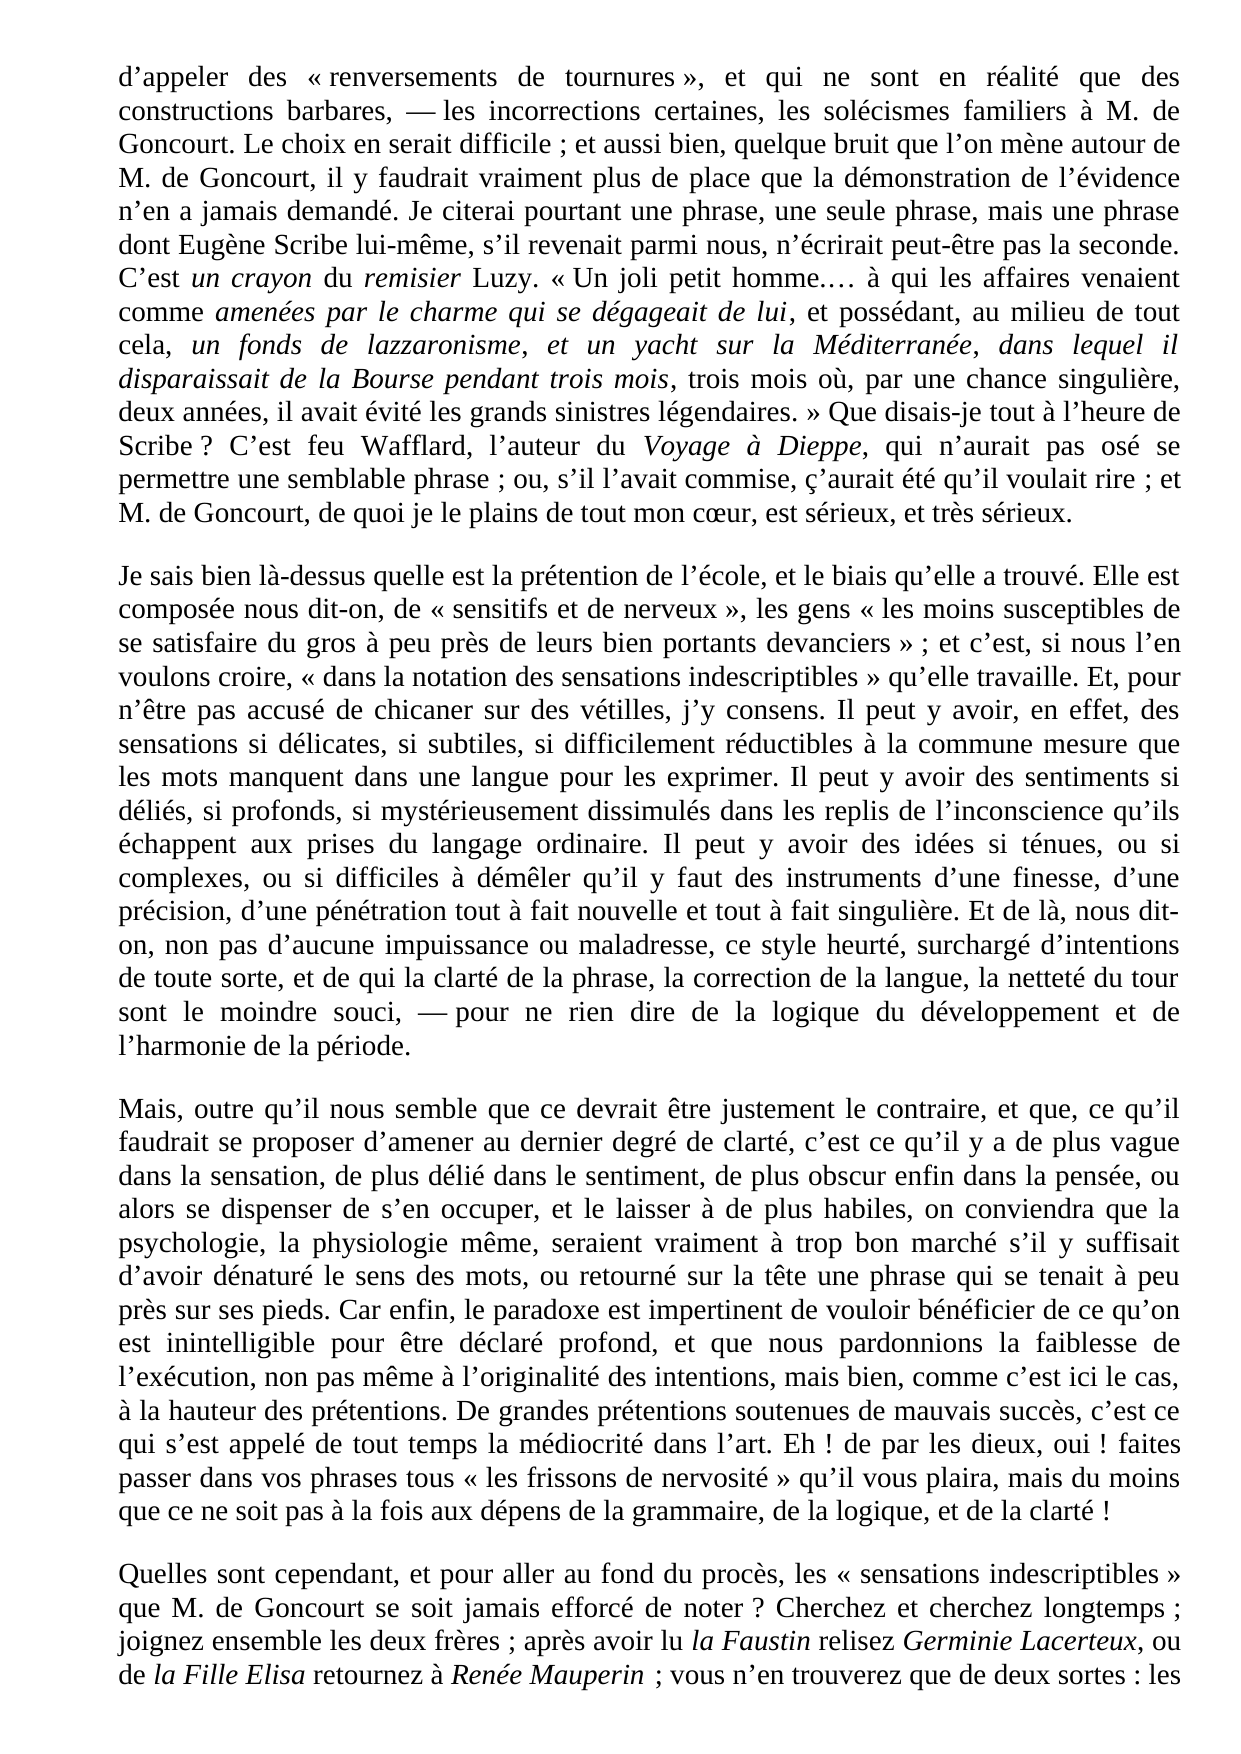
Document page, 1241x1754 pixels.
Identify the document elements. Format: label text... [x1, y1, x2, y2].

text d’appeler des « renversements de tournures », et qui ne sont en réalité que des constructions barbares, — les incorrections certaines, les solécismes familiers à M. de Goncourt. Le choix en serait difficile ; et aussi bien, quelque bruit que l’on mène autour de M. de Goncourt, il y faudrait vraiment plus de place que la démonstration de l’évidence n’en a jamais demandé. Je citerai pourtant une phrase, une seule phrase, mais une phrase dont Eugène Scribe lui-même, s’il revenait parmi nous, n’écrirait peut-être pas la seconde. C’est un crayon du remisier Luzy. « Un joli petit homme.… à qui les affaires venaient comme amenées par le charme qui se dégageait de lui, et possédant, au milieu de tout cela, un fonds de lazzaronisme, et un yacht sur la Méditerranée, dans lequel il disparaissait de la Bourse pendant trois mois, trois mois où, par une chance singulière, deux années, il avait évité les grands sinistres légendaires. » Que disais-je tout à l’heure de Scribe ? C’est feu Wafflard, l’auteur du Voyage à Dieppe, qui n’aurait pas osé se permettre une semblable phrase ; ou, s’il l’avait commise, ç’aurait été qu’il voulait rire ; et M. de Goncourt, de quoi je le plains de tout mon cœur, est sérieux, et très sérieux. [118, 59, 1181, 529]
text Je sais bien là-dessus quelle est la prétention de l’école, et le biais qu’elle a trouvé. Elle est composée nous dit-on, de « sensitifs et de nerveux », les gens « les moins susceptibles de se satisfaire du gros à peu près de leurs bien portants devanciers » ; et c’est, si nous l’en voulons croire, « dans la notation des sensations indescriptibles » qu’elle travaille. Et, pour n’être pas accusé de chicaner sur des vétilles, j’y consens. Il peut y avoir, en effet, des sensations si délicates, si subtiles, si difficilement réductibles à la commune mesure que les mots manquent dans une langue pour les exprimer. Il peut y avoir des sentiments si déliés, si profonds, si mystérieusement dissimulés dans les replis de l’inconscience qu’ils échappent aux prises du langage ordinaire. Il peut y avoir des idées si ténues, ou si complexes, ou si difficiles à démêler qu’il y faut des instruments d’une finesse, d’une précision, d’une pénétration tout à fait nouvelle et tout à fait singulière. Et de là, nous dit-on, non pas d’aucune impuissance ou maladresse, ce style heurté, surchargé d’intentions de toute sorte, et de qui la clarté de la phrase, la correction de la langue, la netteté du tour sont le moindre souci, — pour ne rien dire de la logique du développement et de l’harmonie de la période. [118, 558, 1181, 1061]
text Quelles sont cependant, et pour aller au fond du procès, les « sensations indescriptibles » que M. de Goncourt se soit jamais efforcé de noter ? Cherchez et cherchez longtemps ; joignez ensemble les deux frères ; après avoir lu la Faustin relisez Germinie Lacerteux, ou de la Fille Elisa retournez à Renée Mauperin ; vous n’en trouverez que de deux sortes : les [118, 1556, 1181, 1690]
text Mais, outre qu’il nous semble que ce devrait être justement le contraire, et que, ce qu’il faudrait se proposer d’amener au dernier degré de clarté, c’est ce qu’il y a de plus vague dans la sensation, de plus délié dans le sentiment, de plus obscur enfin dans la pensée, ou alors se dispenser de s’en occuper, et le laisser à de plus habiles, on conviendra que la psychologie, la physiologie même, seraient vraiment à trop bon marché s’il y suffisait d’avoir dénaturé le sens des mots, ou retourné sur la tête une phrase qui se tenait à peu près sur ses pieds. Car enfin, le paradoxe est impertinent de vouloir bénéficier de ce qu’on est inintelligible pour être déclaré profond, et que nous pardonnions la faiblesse de l’exécution, non pas même à l’originalité des intentions, mais bien, comme c’est ici le cas, à la hauteur des prétentions. De grandes prétentions soutenues de mauvais succès, c’est ce qui s’est appelé de tout temps la médiocrité dans l’art. Eh ! de par les dieux, oui ! faites passer dans vos phrases tous « les frissons de nervosité » qu’il vous plaira, mais du moins que ce ne soit pas à la fois aux dépens de la grammaire, de la logique, et de la clarté ! [118, 1091, 1181, 1527]
